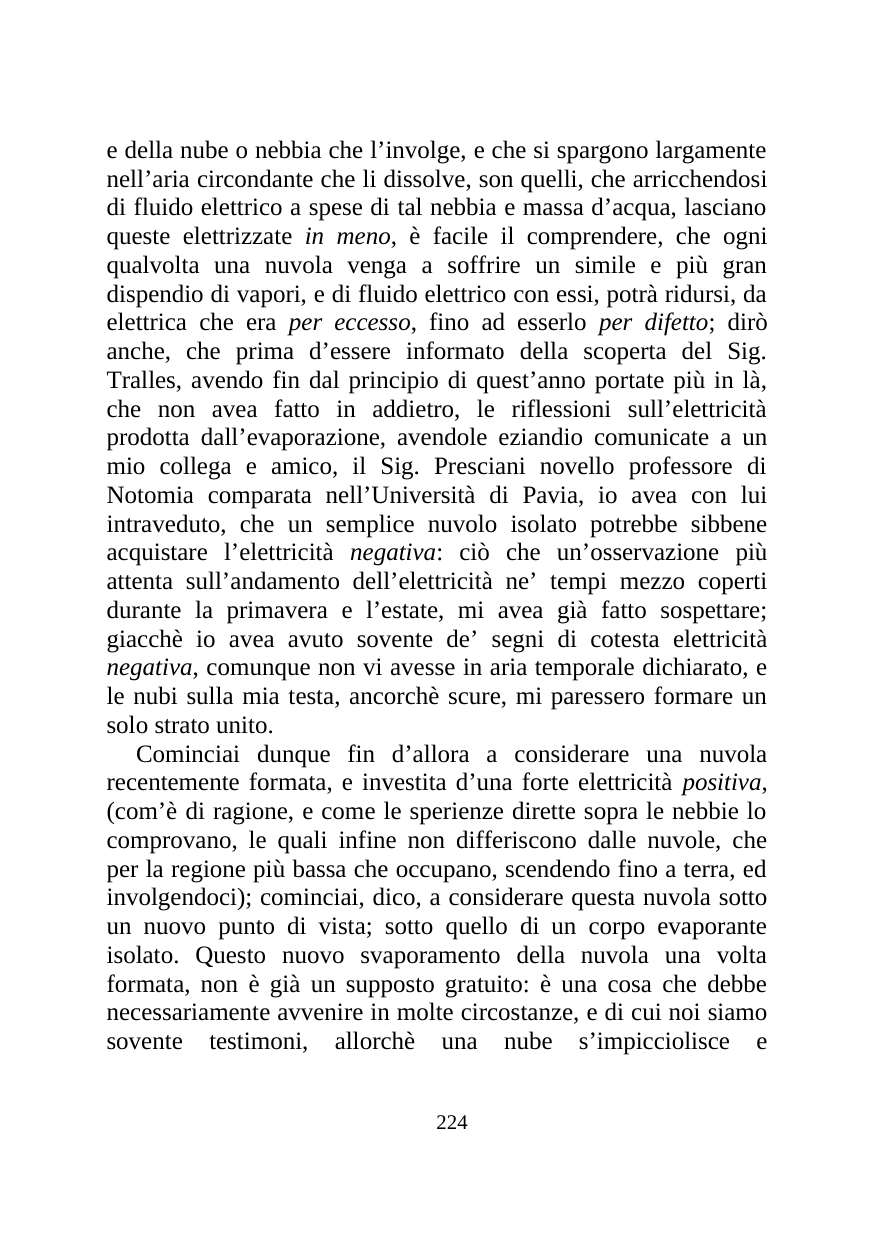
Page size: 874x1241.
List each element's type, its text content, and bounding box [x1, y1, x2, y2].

text Cominciai dunque fin d’allora a considerare una nuvola recentemente formata, e investita d’una forte elettricità positiva, (com’è di ragione, e come le sperienze dirette sopra le nebbie lo comprovano, le quali infine non differiscono dalle nuvole, che per la regione più bassa che occupano, scendendo fino a terra, ed involgendoci); cominciai, dico, a considerare questa nuvola sotto un nuovo punto di vista; sotto quello di un corpo evaporante isolato. Questo nuovo svaporamento della nuvola una volta formata, non è già un supposto gratuito: è una cosa che debbe necessariamente avvenire in molte circostanze, e di cui noi siamo sovente testimoni, allorchè una nube s’impicciolisce e [106, 739, 768, 1055]
text e della nube o nebbia che l’involge, e che si spargono largamente nell’aria circondante che li dissolve, son quelli, che arricchendosi di fluido elettrico a spese di tal nebbia e massa d’acqua, lasciano queste elettrizzate in meno, è facile il comprendere, che ogni qualvolta una nuvola venga a soffrire un simile e più gran dispendio di vapori, e di fluido elettrico con essi, potrà ridursi, da elettrica che era per eccesso, fino ad esserlo per difetto; dirò anche, che prima d’essere informato della scoperta del Sig. Tralles, avendo fin dal principio di quest’anno portate più in là, che non avea fatto in addietro, le riflessioni sull’elettricità prodotta dall’evaporazione, avendole eziandio comunicate a un mio collega e amico, il Sig. Presciani novello professore di Notomia comparata nell’Università di Pavia, io avea con lui intraveduto, che un semplice nuvolo isolato potrebbe sibbene acquistare l’elettricità negativa: ciò che un’osservazione più attenta sull’andamento dell’elettricità ne’ tempi mezzo coperti durante la primavera e l’estate, mi avea già fatto sospettare; giacchè io avea avuto sovente de’ segni di cotesta elettricità negativa, comunque non vi avesse in aria temporale dichiarato, e le nubi sulla mia testa, ancorchè scure, mi paressero formare un solo strato unito. [106, 135, 768, 739]
